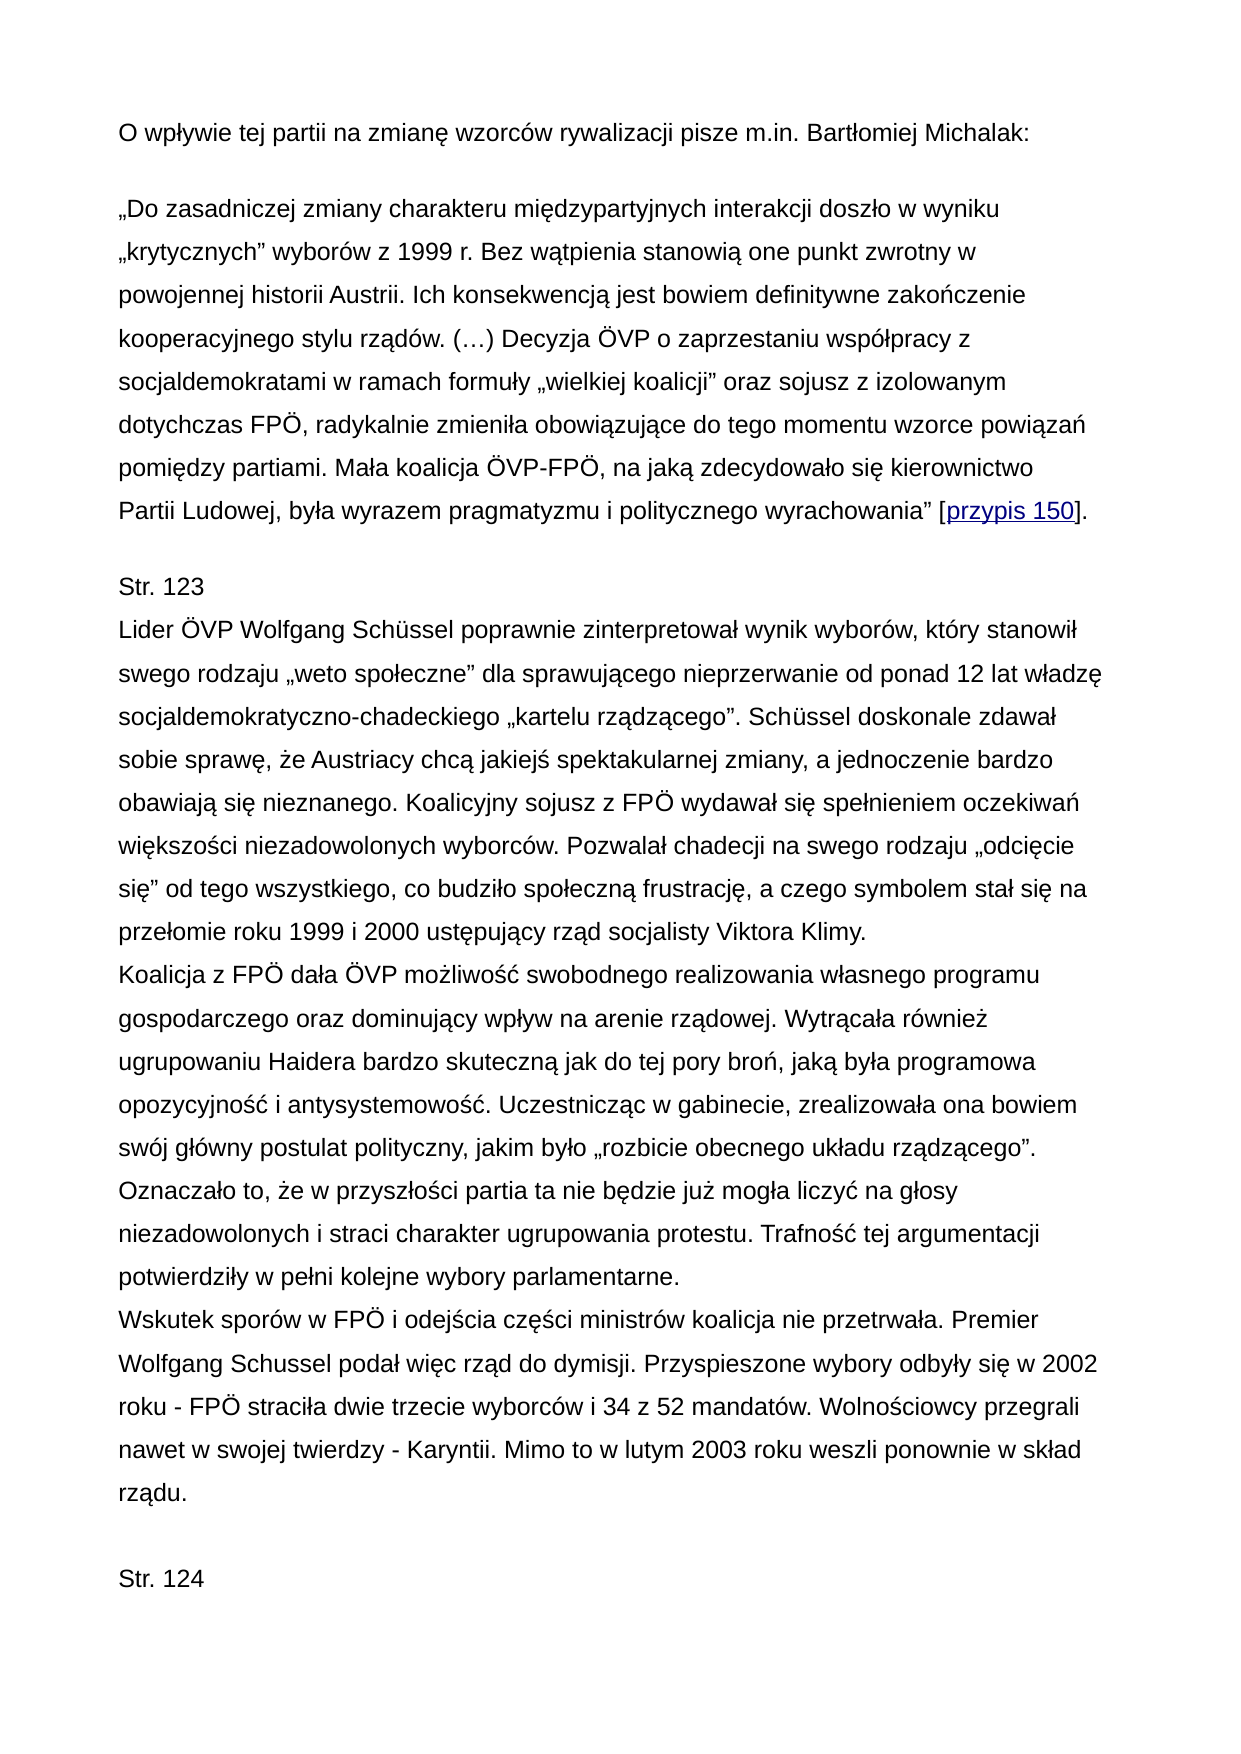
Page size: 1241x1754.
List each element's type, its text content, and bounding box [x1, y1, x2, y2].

text Wskutek sporów w FPÖ i odejścia części ministrów koalicja nie przetrwała. Premier Wolfgang Schussel podał więc rząd do dymisji. Przyspieszone wybory odbyły się w 2002 roku - FPÖ straciła dwie trzecie wyborców i 34 z 52 mandatów. Wolnościowcy przegrali nawet w swojej twierdzy - Karyntii. Mimo to w lutym 2003 roku weszli ponownie w skład rządu. [118, 1305, 1122, 1507]
text Koalicja z FPÖ dała ÖVP możliwość swobodnego realizowania własnego programu gospodarczego oraz dominujący wpływ na arenie rządowej. Wytrącała również ugrupowaniu Haidera bardzo skuteczną jak do tej pory broń, jaką była programowa opozycyjność i antysystemowość. Uczestnicząc w gabinecie, zrealizowała ona bowiem swój główny postulat polityczny, jakim było „rozbicie obecnego układu rządzącego”. Oznaczało to, że w przyszłości partia ta nie będzie już mogła liczyć na głosy niezadowolonych i straci charakter ugrupowania protestu. Trafność tej argumentacji potwierdziły w pełni kolejne wybory parlamentarne. [118, 960, 1122, 1291]
text Str. 124 [118, 1564, 1122, 1593]
text „Do zasadniczej zmiany charakteru międzypartyjnych interakcji doszło w wyniku „krytycznych” wyborów z 1999 r. Bez wątpienia stanowią one punkt zwrotny w powojennej historii Austrii. Ich konsekwencją jest bowiem definitywne zakończenie kooperacyjnego stylu rządów. (…) Decyzja ÖVP o zaprzestaniu współpracy z socjaldemokratami w ramach formuły „wielkiej koalicji” oraz sojusz z izolowanym dotychczas FPÖ, radykalnie zmieniła obowiązujące do tego momentu wzorce powiązań pomiędzy partiami. Mała koalicja ÖVP-FPÖ, na jaką zdecydowało się kierownictwo Partii Ludowej, była wyrazem pragmatyzmu i politycznego wyrachowania” [przypis 150]. [118, 161, 1122, 558]
text Str. 123 [118, 572, 1122, 601]
text Lider ÖVP Wolfgang Schüssel poprawnie zinterpretował wynik wyborów, który stanowił swego rodzaju „weto społeczne” dla sprawującego nieprzerwanie od ponad 12 lat władzę socjaldemokratyczno-chadeckiego „kartelu rządzącego”. Schüssel doskonale zdawał sobie sprawę, że Austriacy chcą jakiejś spektakularnej zmiany, a jednoczenie bardzo obawiają się nieznanego. Koalicyjny sojusz z FPÖ wydawał się spełnieniem oczekiwań większości niezadowolonych wyborców. Pozwalał chadecji na swego rodzaju „odcięcie się” od tego wszystkiego, co budziło społeczną frustrację, a czego symbolem stał się na przełomie roku 1999 i 2000 ustępujący rząd socjalisty Viktora Klimy. [118, 615, 1122, 946]
text O wpływie tej partii na zmianę wzorców rywalizacji pisze m.in. Bartłomiej Michalak: [118, 118, 1122, 147]
